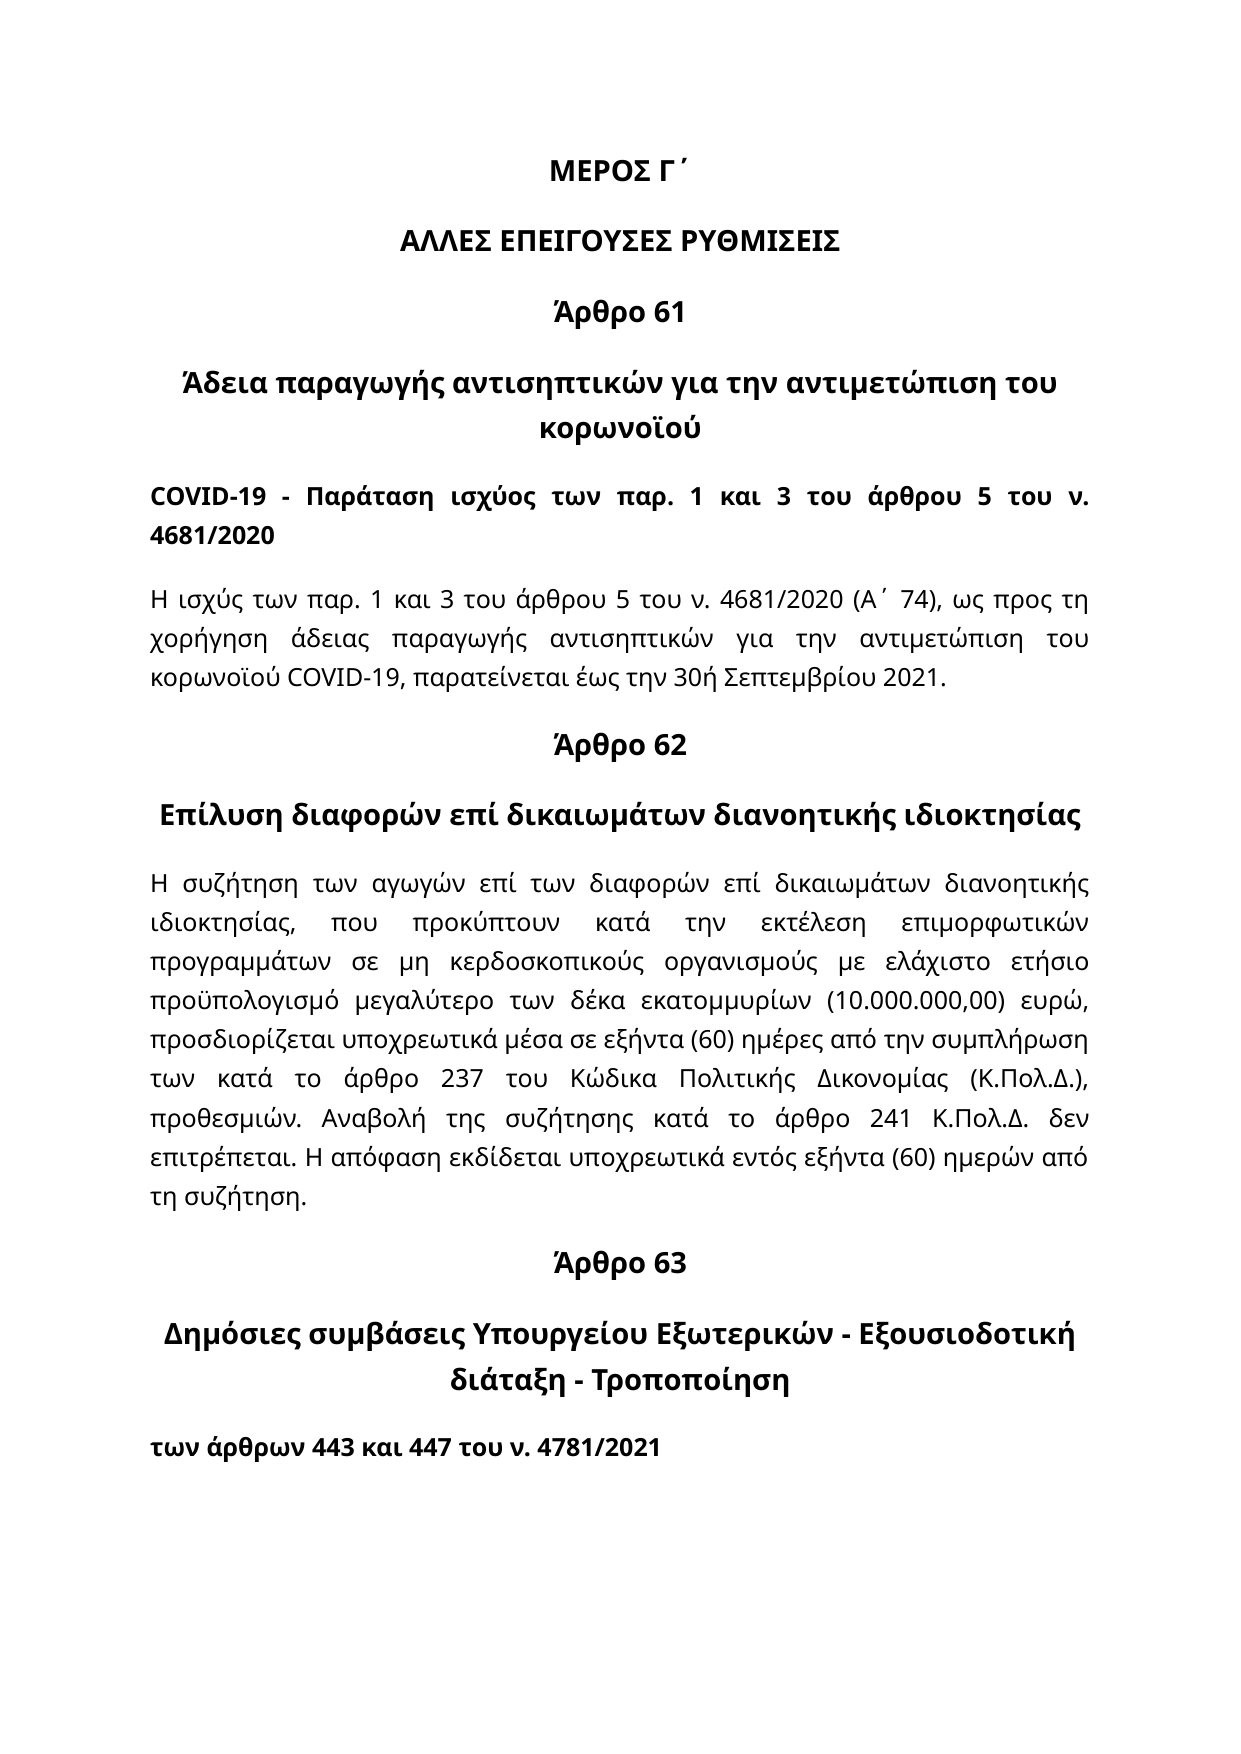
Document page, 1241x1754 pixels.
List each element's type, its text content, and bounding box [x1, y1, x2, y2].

subtitle Άδεια παραγωγής αντισηπτικών για την αντιμετώπιση του κορωνοϊού [150, 362, 1090, 447]
subtitle Άρθρο 63 [150, 1243, 1090, 1282]
text COVID-19 - Παράταση ισχύος των παρ. 1 και 3 του άρθρου 5 του ν. 4681/2020 [150, 478, 1090, 551]
subtitle Επίλυση διαφορών επί δικαιωμάτων διανοητικής ιδιοκτησίας [150, 794, 1090, 834]
subtitle Άρθρο 62 [150, 724, 1090, 764]
subtitle Άρθρο 61 [150, 291, 1090, 331]
subtitle Δημόσιες συμβάσεις Υπουργείου Εξωτερικών - Εξουσιοδοτική διάταξη - Τροποποίηση [150, 1313, 1090, 1399]
text των άρθρων 443 και 447 του ν. 4781/2021 [150, 1429, 1090, 1464]
text Η συζήτηση των αγωγών επί των διαφορών επί δικαιωμάτων διανοητικής ιδιοκτησίας, που προκύπτουν κατά την εκτέλεση επιμορφωτικών προγραμμάτων σε μη κερδοσκοπικούς οργανισμούς με ελάχιστο ετήσιο προϋπολογισμό μεγαλύτερο των δέκα εκατομμυρίων (10.000.000,00) ευρώ, προσδιορίζεται υποχρεωτικά μέσα σε εξήντα (60) ημέρες από την συμπλήρωση των κατά το άρθρο 237 του Κώδικα Πολιτικής Δικονομίας (Κ.Πολ.Δ.), προθεσμιών. Αναβολή της συζήτησης κατά το άρθρο 241 Κ.Πολ.Δ. δεν επιτρέπεται. Η απόφαση εκδίδεται υποχρεωτικά εντός εξήντα (60) ημερών από τη συζήτηση. [150, 865, 1090, 1213]
subtitle ΑΛΛΕΣ ΕΠΕΙΓΟΥΣΕΣ ΡΥΘΜΙΣΕΙΣ [150, 221, 1090, 260]
subtitle ΜΕΡΟΣ Γ΄ [150, 150, 1090, 190]
text Η ισχύς των παρ. 1 και 3 του άρθρου 5 του ν. 4681/2020 (Α΄ 74), ως προς τη χορήγηση άδειας παραγωγής αντισηπτικών για την αντιμετώπιση του κορωνοϊού COVID-19, παρατείνεται έως την 30ή Σεπτεμβρίου 2021. [150, 581, 1090, 694]
